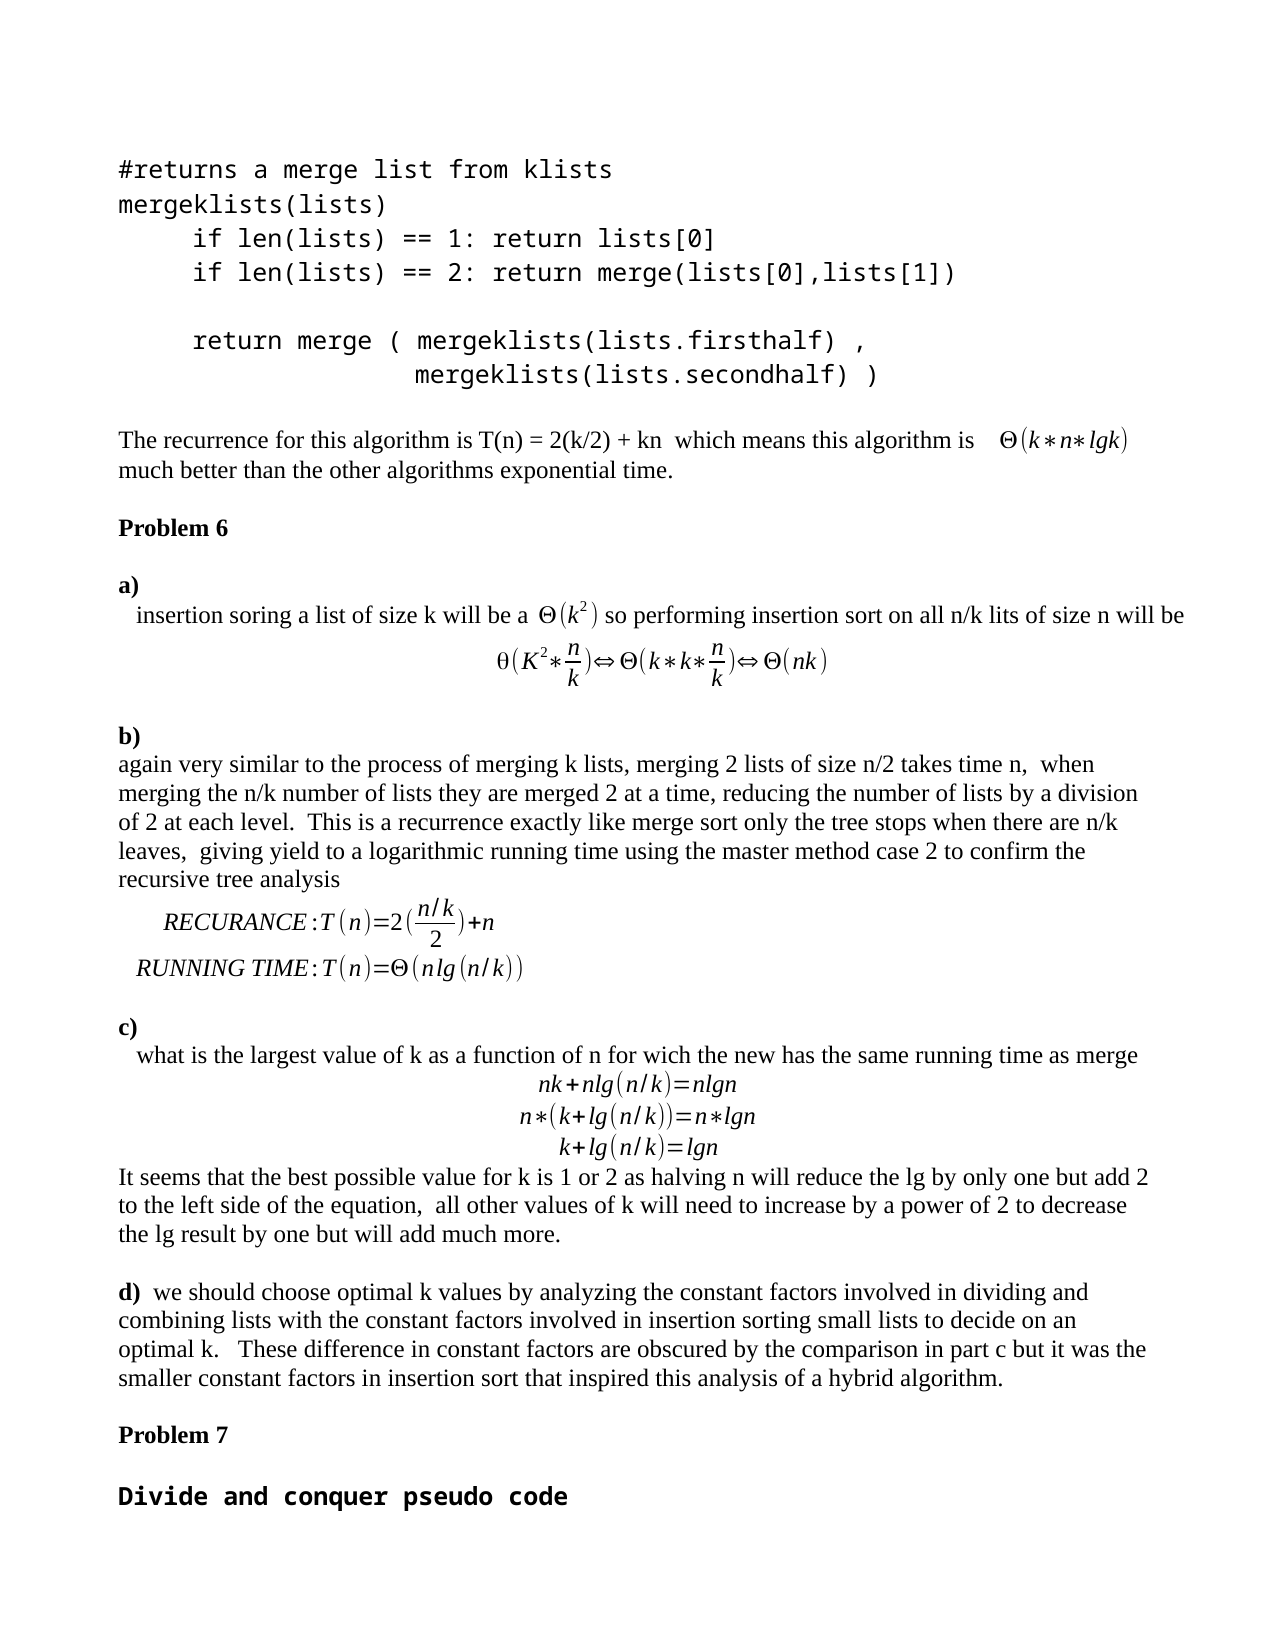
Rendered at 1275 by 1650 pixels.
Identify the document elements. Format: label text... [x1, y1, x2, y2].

text a) [118, 570, 1157, 692]
text Problem 7 [118, 1421, 1157, 1449]
text Problem 6 [118, 513, 1157, 541]
text The recurrence for this algorithm is T(n) = 2(k/2) + kn which means this algorithm is much better than the other algorithms exponential time. [118, 425, 1157, 484]
text mergeklists(lists.secondhalf) ) [118, 357, 1157, 391]
text again very similar to the process of merging k lists, merging 2 lists of size n/2 takes time n, when merging the n/k number of lists they are merged 2 at a time, reducing the number of lists by a division of 2 at each level. This is a recurrence exactly like merge sort only the tree stops when there are n/k leaves, giving yield to a logarithmic running time using the master method case 2 to confirm the recursive tree analysis [118, 749, 1157, 893]
text It seems that the best possible value for k is 1 or 2 as halving n will reduce the lg by only one but add 2 to the left side of the equation, all other values of k will need to increase by a power of 2 to decrease the lg result by one but will add much more. [118, 1162, 1157, 1248]
text Divide and conquer pseudo code [118, 1478, 1157, 1512]
text mergeklists(lists) [118, 186, 1157, 220]
text d) we should choose optimal k values by analyzing the constant factors involved in dividing and combining lists with the constant factors involved in insertion sorting small lists to decide on an optimal k. These difference in constant factors are obscured by the comparison in part c but it was the smaller constant factors in insertion sort that inspired this analysis of a hybrid algorithm. [118, 1277, 1157, 1392]
text b) [118, 721, 1157, 749]
text if len(lists) == 2: return merge(lists[0],lists[1]) [118, 254, 1157, 288]
text if len(lists) == 1: return lists[0] [118, 220, 1157, 254]
text c) [118, 1012, 1157, 1041]
text return merge ( mergeklists(lists.firsthalf) , [118, 322, 1157, 357]
text #returns a merge list from klists [118, 152, 1157, 186]
